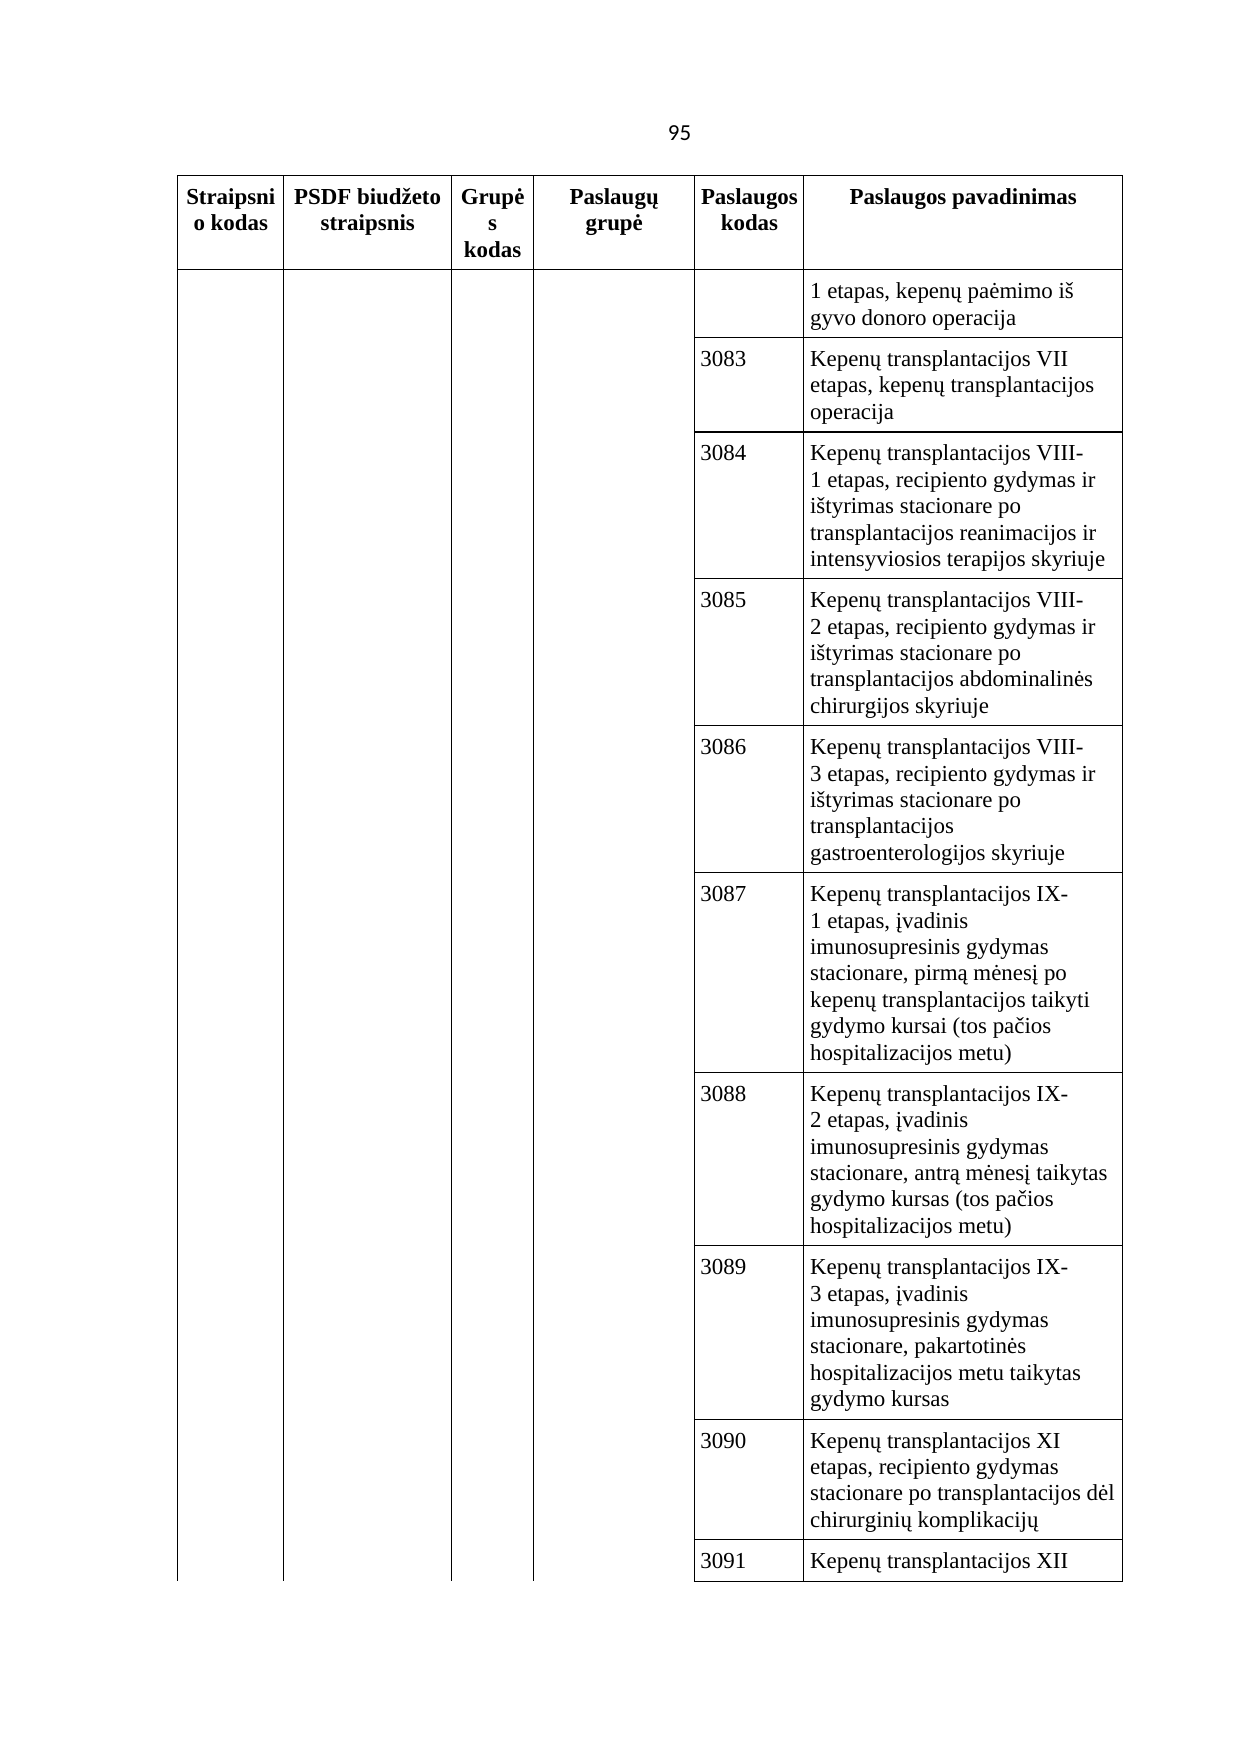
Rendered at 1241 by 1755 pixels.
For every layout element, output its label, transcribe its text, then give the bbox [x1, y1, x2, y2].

table_cell Kepenų transplantacijos VIII-1 etapas, recipiento gydymas ir ištyrimas stacionare po transplantacijos reanimacijos ir intensyviosios terapijos skyriuje [804, 433, 1122, 578]
table_header PSDF biudžeto straipsnis [284, 176, 451, 269]
table_cell 3086 [695, 726, 803, 872]
table_header Paslaugos kodas [695, 176, 803, 269]
table_cell Kepenų transplantacijos VII etapas, kepenų transplantacijos operacija [804, 338, 1122, 431]
table_cell Kepenų transplantacijos VIII-2 etapas, recipiento gydymas ir ištyrimas stacionare po transplantacijos abdominalinės chirurgijos skyriuje [804, 579, 1122, 725]
table_cell [452, 1072, 533, 1245]
table_cell [178, 270, 283, 337]
table_cell [534, 1072, 694, 1245]
table_cell 3091 [695, 1540, 803, 1581]
table_cell [178, 872, 283, 1072]
table_cell [178, 1245, 283, 1419]
table_cell [178, 431, 283, 578]
table_cell [284, 1539, 451, 1581]
table_cell [284, 337, 451, 431]
table_cell 3084 [695, 433, 803, 578]
table_cell [284, 578, 451, 725]
table_header Paslaugų grupė [534, 176, 694, 269]
table_cell Kepenų transplantacijos XI etapas, recipiento gydymas stacionare po transplantacijos dėl chirurginių komplikacijų [804, 1420, 1122, 1539]
table_cell [284, 1072, 451, 1245]
table_cell [452, 270, 533, 337]
table_cell [452, 1245, 533, 1419]
table_cell [452, 725, 533, 872]
table_header Grupės kodas [452, 176, 533, 269]
table_cell [452, 578, 533, 725]
table_cell [534, 1419, 694, 1539]
table_cell 3083 [695, 338, 803, 431]
table_cell [534, 1539, 694, 1581]
table_cell 1 etapas, kepenų paėmimo iš gyvo donoro operacija [804, 270, 1122, 337]
table_cell 3090 [695, 1420, 803, 1539]
table_cell Kepenų transplantacijos IX-2 etapas, įvadinis imunosupresinis gydymas stacionare, antrą mėnesį taikytas gydymo kursas (tos pačios hospitalizacijos metu) [804, 1073, 1122, 1245]
table_header Paslaugos pavadinimas [804, 176, 1122, 269]
table_cell [534, 337, 694, 431]
table_cell Kepenų transplantacijos XII [804, 1540, 1122, 1581]
table_cell [452, 1419, 533, 1539]
table_cell [534, 1245, 694, 1419]
table_cell 3089 [695, 1246, 803, 1419]
table_cell [284, 1245, 451, 1419]
table_cell [178, 337, 283, 431]
table_cell [284, 872, 451, 1072]
table_cell [178, 1539, 283, 1581]
table_cell [452, 337, 533, 431]
table_cell [284, 431, 451, 578]
table_cell [534, 872, 694, 1072]
table_cell [284, 1419, 451, 1539]
table_cell [178, 1072, 283, 1245]
table_cell [178, 725, 283, 872]
table_cell [695, 270, 803, 337]
table_cell [534, 431, 694, 578]
table_cell Kepenų transplantacijos IX-3 etapas, įvadinis imunosupresinis gydymas stacionare, pakartotinės hospitalizacijos metu taikytas gydymo kursas [804, 1246, 1122, 1419]
table_cell [284, 725, 451, 872]
table_header Straipsnio kodas [178, 176, 283, 269]
table_cell 3085 [695, 579, 803, 725]
table_cell Kepenų transplantacijos IX-1 etapas, įvadinis imunosupresinis gydymas stacionare, pirmą mėnesį po kepenų transplantacijos taikyti gydymo kursai (tos pačios hospitalizacijos metu) [804, 873, 1122, 1072]
table_cell [534, 270, 694, 337]
table_cell [534, 725, 694, 872]
table_cell 3087 [695, 873, 803, 1072]
table_cell [452, 1539, 533, 1581]
table_cell [534, 578, 694, 725]
table_cell [452, 431, 533, 578]
table_cell [178, 578, 283, 725]
table_cell Kepenų transplantacijos VIII-3 etapas, recipiento gydymas ir ištyrimas stacionare po transplantacijos gastroenterologijos skyriuje [804, 726, 1122, 872]
table_cell [284, 270, 451, 337]
table_cell [452, 872, 533, 1072]
table_cell 3088 [695, 1073, 803, 1245]
table_cell [178, 1419, 283, 1539]
